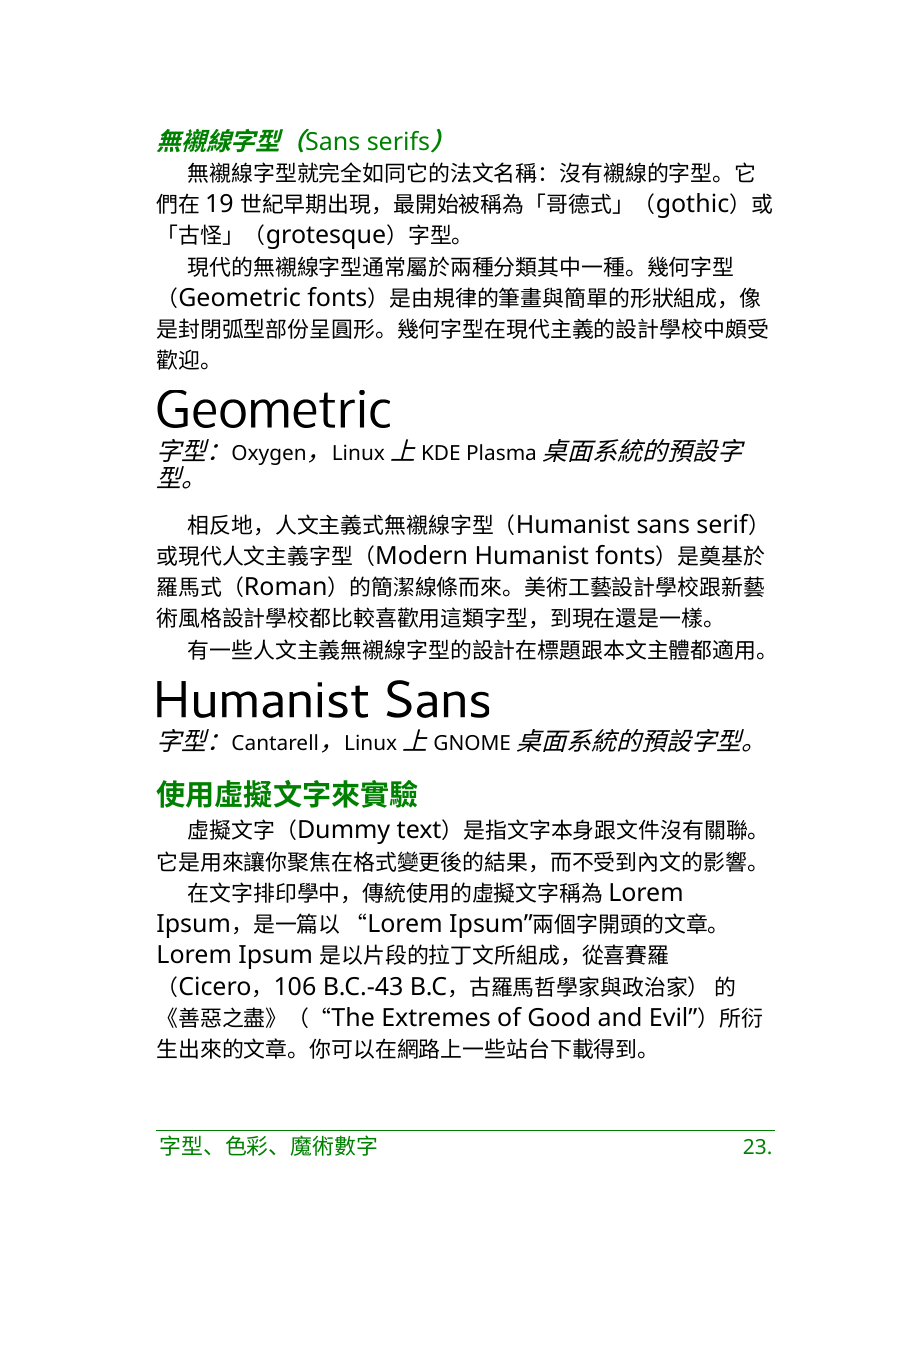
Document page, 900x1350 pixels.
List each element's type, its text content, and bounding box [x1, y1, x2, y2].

table_header [156, 390, 775, 431]
picture [156, 679, 490, 719]
text 虛擬文字（Dummy text）是指文字本身跟文件沒有關聯。它是用來讓你聚焦在格式變更後的結果，而不受到內文的影響。 [156, 814, 775, 876]
text 在文字排印學中，傳統使用的虛擬文字稱為 Lorem Ipsum，是一篇以 “Lorem Ipsum”兩個字開頭的文章。Lorem Ipsum 是以片段的拉丁文所組成，從喜賽羅（Cicero，106 B.C.-43 B.C，古羅馬哲學家與政治家） 的《善惡之盡》（“The Extremes of Good and Evil”）所衍生出來的文章。你可以在網路上一些站台下載得到。 [156, 876, 775, 1064]
subtitle 無襯線字型（Sans serifs） [156, 125, 775, 156]
text 有一些人文主義無襯線字型的設計在標題跟本文主體都適用。 [156, 633, 775, 664]
text 相反地，人文主義式無襯線字型（Humanist sans serif）或現代人文主義字型（Modern Humanist fonts）是奠基於羅馬式（Roman）的簡潔線條而來。美術工藝設計學校跟新藝術風格設計學校都比較喜歡用這類字型，到現在還是一樣。 [156, 508, 775, 633]
text 無襯線字型就完全如同它的法文名稱：沒有襯線的字型。它們在 19 世紀早期出現，最開始被稱為「哥德式」（gothic）或「古怪」（grotesque）字型。 [156, 156, 775, 250]
picture [156, 390, 391, 429]
table_cell 字型：Cantarell，Linux 上 GNOME 桌面系統的預設字型。 [156, 721, 775, 756]
subtitle 使用虛擬文字來實驗 [156, 772, 775, 814]
text 現代的無襯線字型通常屬於兩種分類其中一種。幾何字型（Geometric fonts）是由規律的筆畫與簡單的形狀組成，像是封閉弧型部份呈圓形。幾何字型在現代主義的設計學校中頗受歡迎。 [156, 250, 775, 375]
table_cell 字型：Oxygen，Linux 上 KDE Plasma 桌面系統的預設字型。 [156, 431, 775, 493]
table_header [156, 679, 775, 721]
